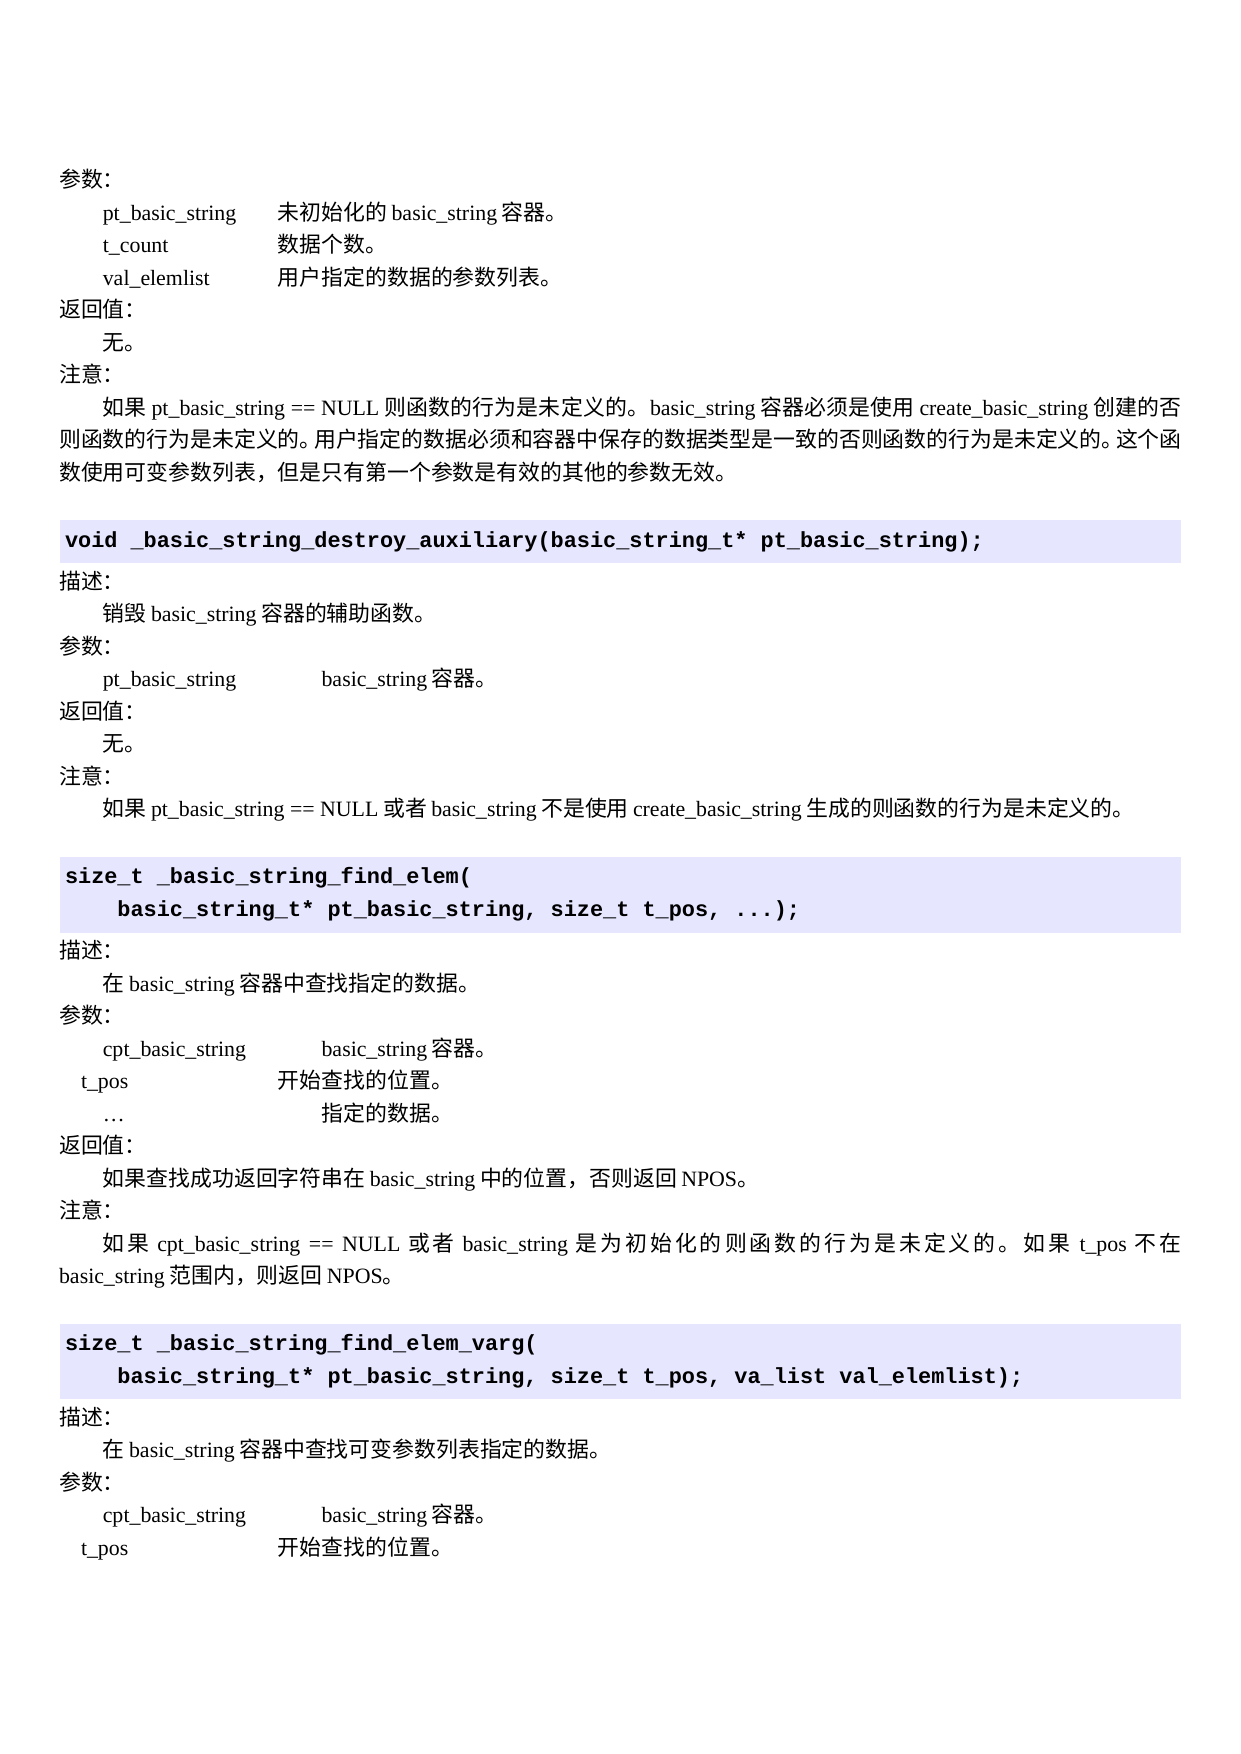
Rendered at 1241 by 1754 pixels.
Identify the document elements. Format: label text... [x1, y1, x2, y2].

text t_count 数据个数。 [59, 227, 1181, 259]
text val_elemlist 用户指定的数据的参数列表。 [59, 259, 1181, 292]
text 在basic_string容器中查找指定的数据。 [59, 965, 1181, 998]
text 如果查找成功返回字符串在basic_string中的位置，否则返回NPOS。 [59, 1160, 1181, 1193]
text 无。 [59, 726, 1181, 758]
text 参数： [59, 628, 1181, 661]
text cpt_basic_string basic_string容器。 [59, 1497, 1181, 1529]
text 返回值： [59, 1128, 1181, 1160]
text 描述： [59, 565, 1181, 596]
text 参数： [59, 162, 1181, 194]
text … 指定的数据。 [59, 1095, 1181, 1128]
table_header size_t _basic_string_find_elem( basic_string_t* pt_basic_string, size_t t_pos, ...); [60, 857, 1181, 933]
text 返回值： [59, 292, 1181, 324]
table_header void _basic_string_destroy_auxiliary(basic_string_t* pt_basic_string); [60, 520, 1181, 563]
text pt_basic_string 未初始化的basic_string容器。 [59, 194, 1181, 227]
text 注意： [59, 758, 1181, 791]
text t_pos 开始查找的位置。 [59, 1063, 1181, 1095]
text 返回值： [59, 693, 1181, 726]
text t_pos 开始查找的位置。 [59, 1529, 1181, 1562]
text 参数： [59, 998, 1181, 1030]
text 参数： [59, 1464, 1181, 1497]
text cpt_basic_string basic_string容器。 [59, 1030, 1181, 1063]
text 无。 [59, 324, 1181, 357]
text 描述： [59, 934, 1181, 965]
text 在basic_string容器中查找可变参数列表指定的数据。 [59, 1432, 1181, 1464]
text 如果cpt_basic_string == NULL或者basic_string是为初始化的则函数的行为是未定义的。如果t_pos不在basic_string范围内，则返回NPOS。 [59, 1225, 1181, 1290]
table_header size_t _basic_string_find_elem_varg( basic_string_t* pt_basic_string, size_t t_pos, va_list val_elemlist); [60, 1324, 1181, 1399]
text 注意： [59, 357, 1181, 389]
text 注意： [59, 1193, 1181, 1225]
text 如果pt_basic_string == NULL或者basic_string不是使用create_basic_string生成的则函数的行为是未定义的。 [59, 791, 1181, 823]
text 描述： [59, 1400, 1181, 1432]
text 销毁basic_string容器的辅助函数。 [59, 596, 1181, 628]
text pt_basic_string basic_string容器。 [59, 661, 1181, 693]
text 如果pt_basic_string == NULL则函数的行为是未定义的。basic_string容器必须是使用create_basic_string创建的否则函数的行为是未定义的。用户指定的数据必须和容器中保存的数据类型是一致的否则函数的行为是未定义的。这个函数使用可变参数列表，但是只有第一个参数是有效的其他的参数无效。 [59, 389, 1181, 487]
